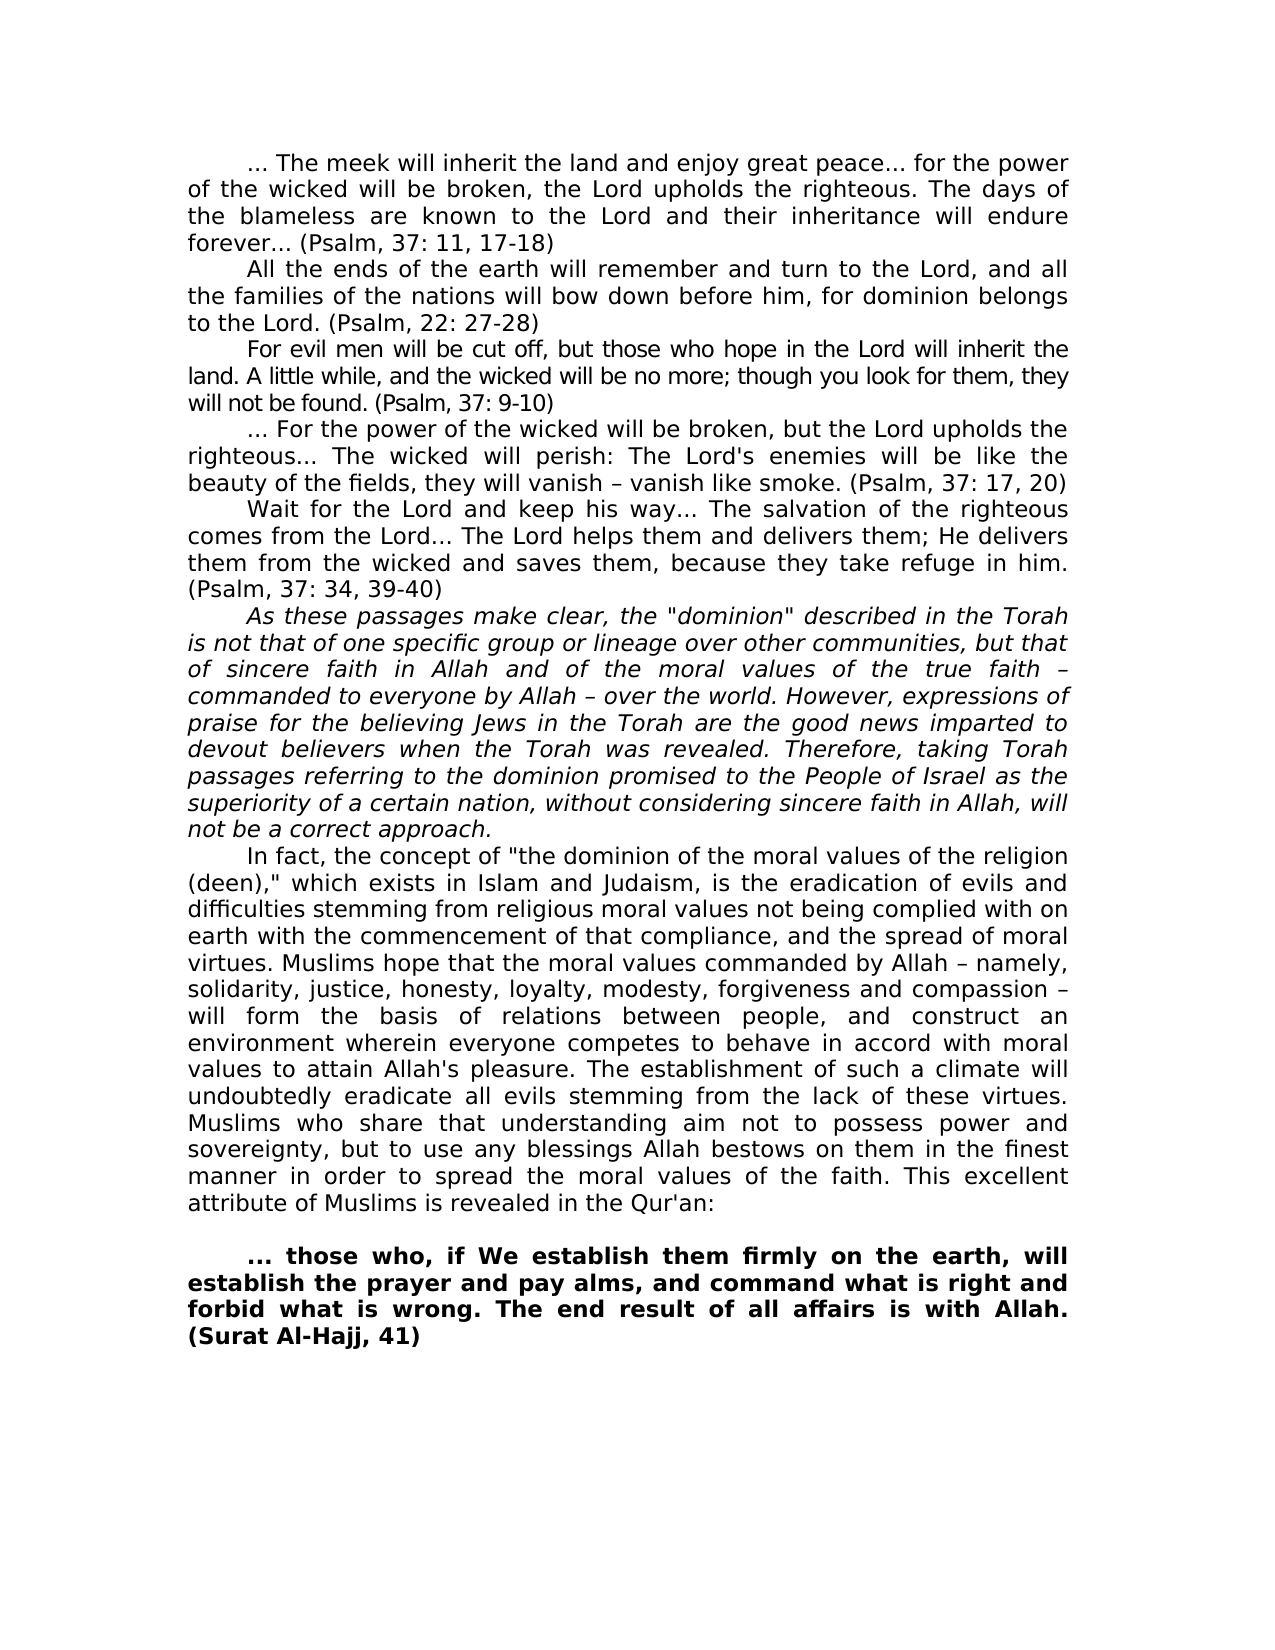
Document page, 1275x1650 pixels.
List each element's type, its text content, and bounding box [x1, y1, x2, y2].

text In fact, the concept of "the dominion of the moral values of the religion (deen)," which exists in Islam and Judaism, is the eradication of evils and difficulties stemming from religious moral values not being complied with on earth with the commencement of that compliance, and the spread of moral virtues. Muslims hope that the moral values commanded by Allah – namely, solidarity, justice, honesty, loyalty, modesty, forgiveness and compassion – will form the basis of relations between people, and construct an environment wherein everyone competes to behave in accord with moral values to attain Allah's pleasure. The establishment of such a climate will undoubtedly eradicate all evils stemming from the lack of these virtues. Muslims who share that understanding aim not to possess power and sovereignty, but to use any blessings Allah bestows on them in the finest manner in order to spread the moral values of the faith. This excellent attribute of Muslims is revealed in the Qur'an: [187, 843, 1070, 1217]
text ... those who, if We establish them firmly on the earth, will establish the prayer and pay alms, and command what is right and forbid what is wrong. The end result of all affairs is with Allah. (Surat Al-Hajj, 41) [187, 1243, 1070, 1350]
text All the ends of the earth will remember and turn to the Lord, and all the families of the nations will bow down before him, for dominion belongs to the Lord. (Psalm, 22: 27-28) [187, 257, 1070, 337]
text ... The meek will inherit the land and enjoy great peace... for the power of the wicked will be broken, the Lord upholds the righteous. The days of the blameless are known to the Lord and their inheritance will endure forever... (Psalm, 37: 11, 17-18) [187, 150, 1070, 257]
text For evil men will be cut off, but those who hope in the Lord will inherit the land. A little while, and the wicked will be no more; though you look for them, they will not be found. (Psalm, 37: 9-10) [187, 337, 1070, 417]
text ... For the power of the wicked will be broken, but the Lord upholds the righteous... The wicked will perish: The Lord's enemies will be like the beauty of the fields, they will vanish – vanish like smoke. (Psalm, 37: 17, 20) [187, 417, 1070, 497]
text Wait for the Lord and keep his way... The salvation of the righteous comes from the Lord... The Lord helps them and delivers them; He delivers them from the wicked and saves them, because they take refuge in him. (Psalm, 37: 34, 39-40) [187, 497, 1070, 603]
text As these passages make clear, the "dominion" described in the Torah is not that of one specific group or lineage over other communities, but that of sincere faith in Allah and of the moral values of the true faith – commanded to everyone by Allah – over the world. However, expressions of praise for the believing Jews in the Torah are the good news imparted to devout believers when the Torah was revealed. Therefore, taking Torah passages referring to the dominion promised to the People of Israel as the superiority of a certain nation, without considering sincere faith in Allah, will not be a correct approach. [187, 603, 1070, 843]
